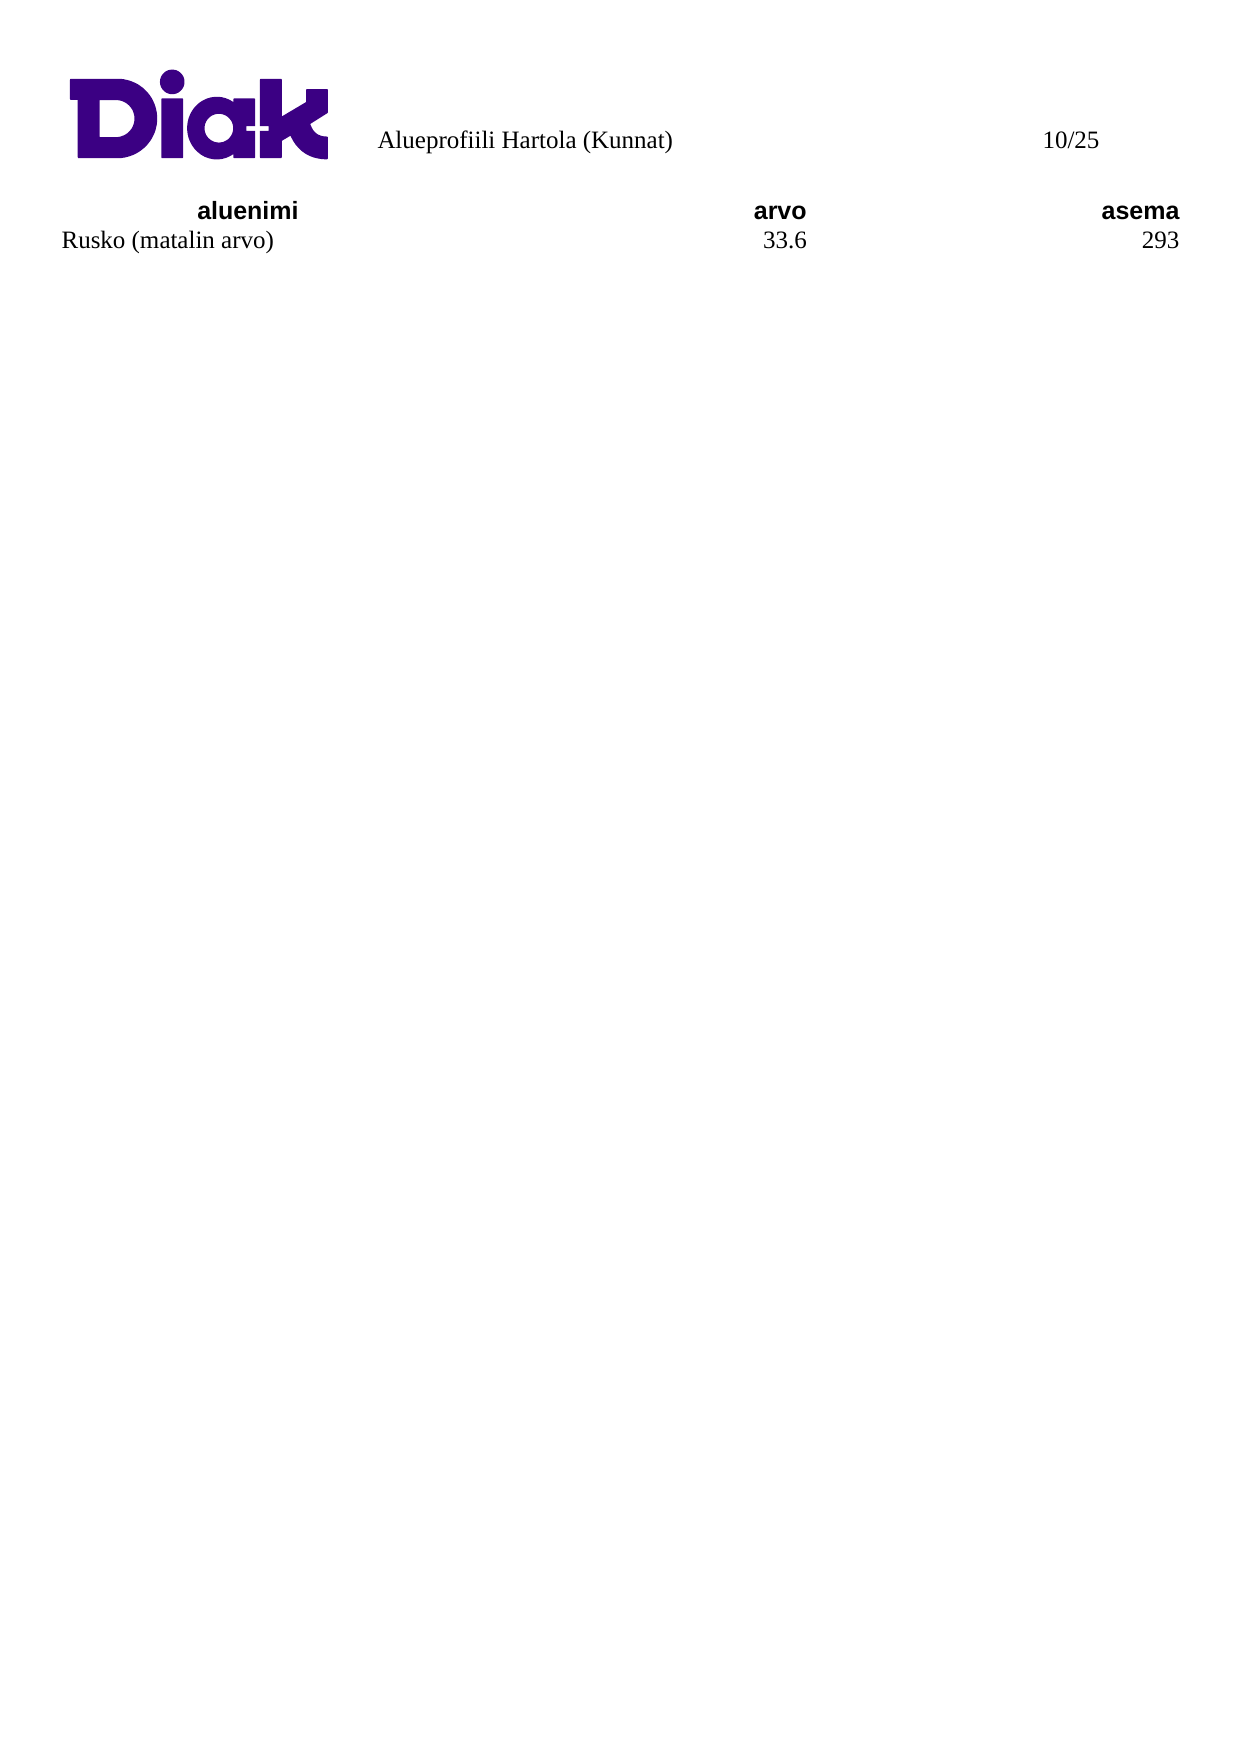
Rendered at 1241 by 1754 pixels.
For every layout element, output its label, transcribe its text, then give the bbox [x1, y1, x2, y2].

table_cell Rusko (matalin arvo) [61, 225, 434, 254]
table_header asema [806, 196, 1179, 225]
table_cell 33.6 [434, 225, 806, 254]
table_header aluenimi [61, 196, 434, 225]
table_cell 293 [806, 225, 1179, 254]
table_header arvo [434, 196, 806, 225]
